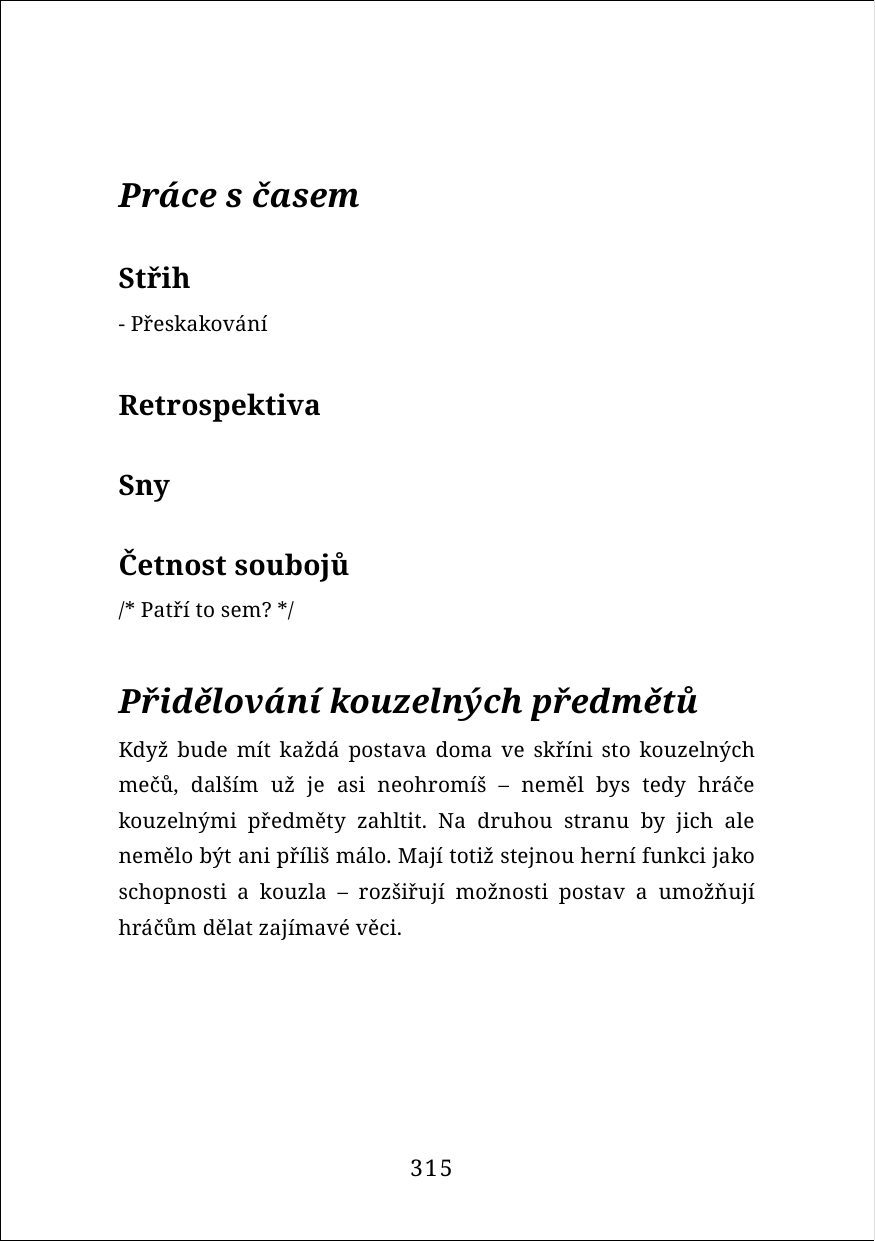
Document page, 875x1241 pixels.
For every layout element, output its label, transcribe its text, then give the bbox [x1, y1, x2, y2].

subtitle Střih [118, 258, 756, 297]
subtitle Přidělování kouzelných předmětů [118, 678, 756, 723]
subtitle Retrospektiva [118, 386, 756, 424]
text - Přeskakování [118, 309, 756, 337]
subtitle Četnost soubojů [118, 545, 756, 583]
text /* Patří to sem? */ [118, 595, 756, 623]
subtitle Práce s časem [118, 172, 756, 217]
subtitle Sny [118, 465, 756, 503]
text Když bude mít každá postava doma ve skříni sto kouzelných mečů, dalším už je asi neohromíš – neměl bys tedy hráče kouzelnými předměty zahltit. Na druhou stranu by jich ale nemělo být ani příliš málo. Mají totiž stejnou herní funkci jako schopnosti a kouzla – rozšiřují možnosti postav a umožňují hráčům dělat zajímavé věci. [118, 735, 756, 941]
